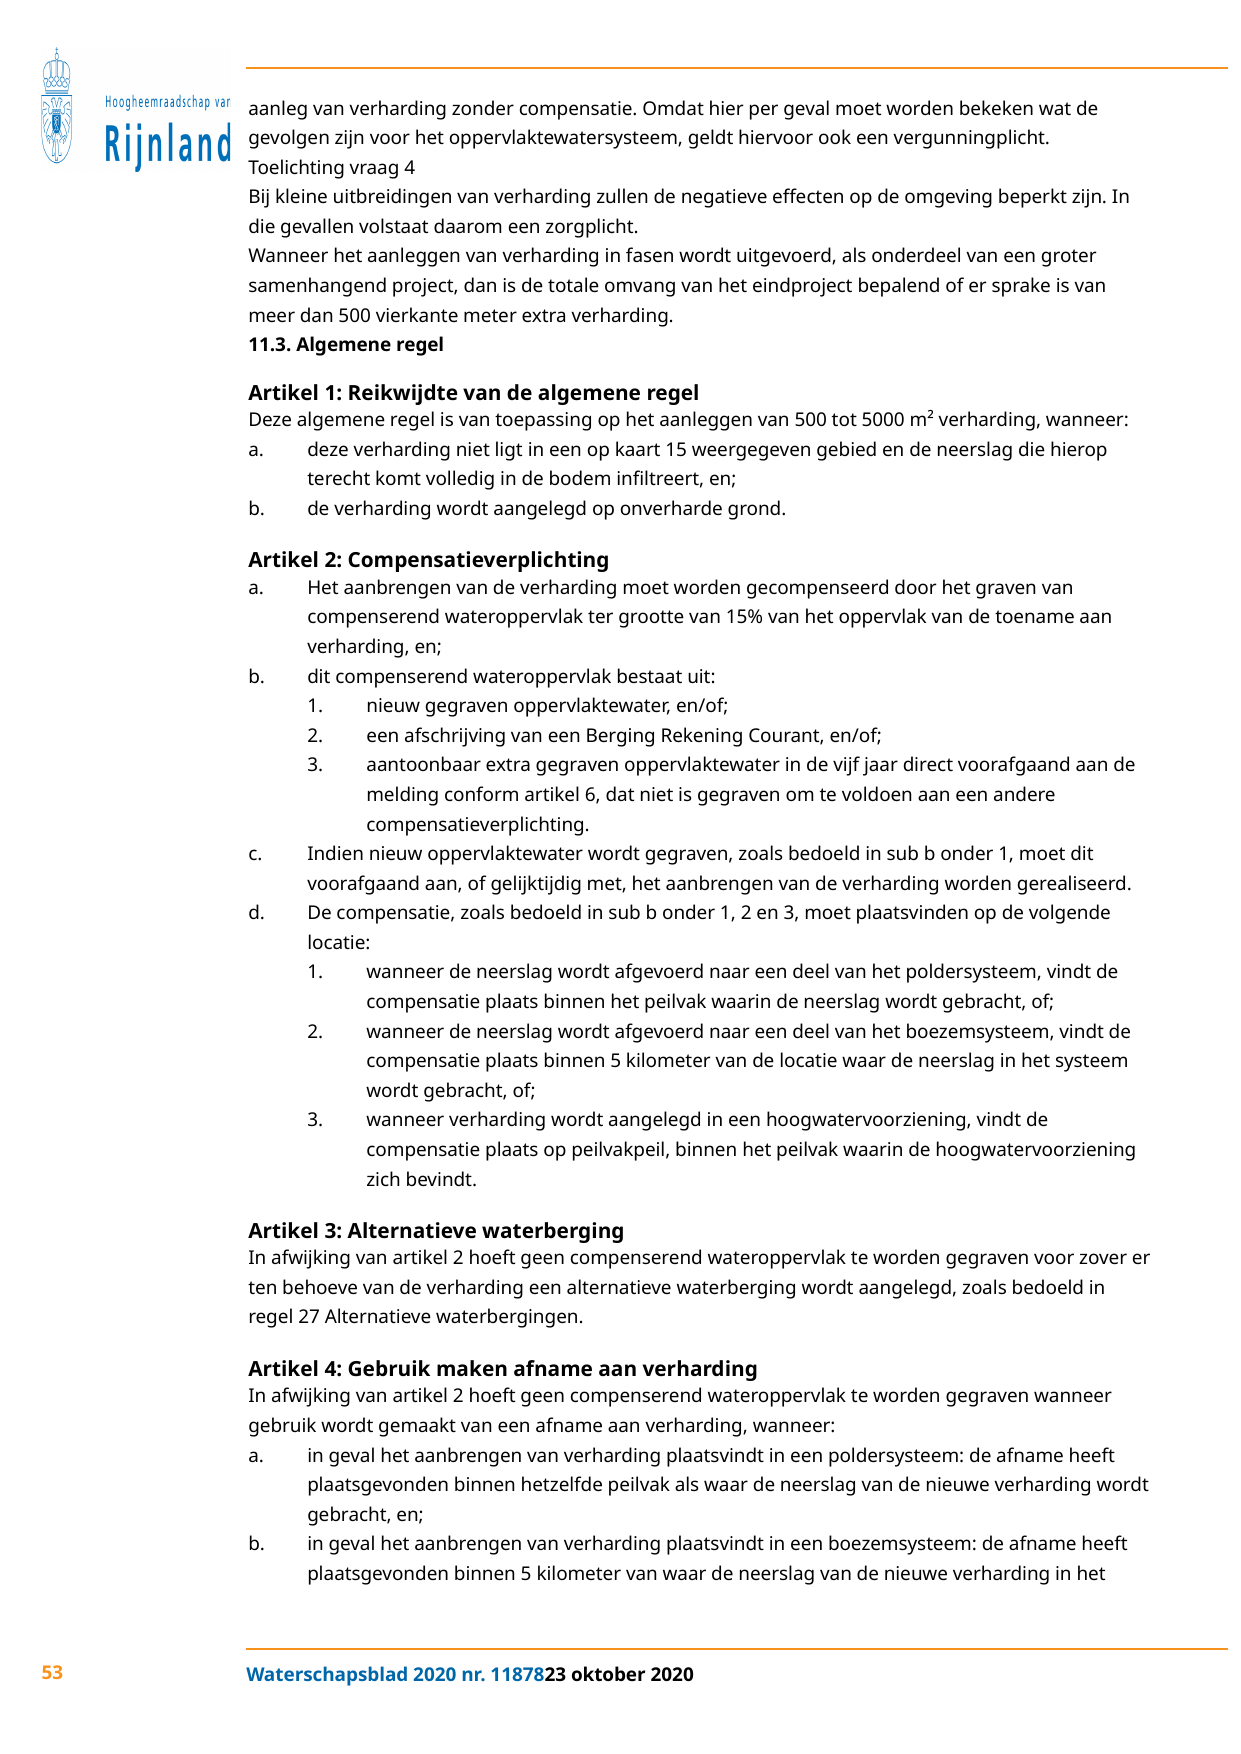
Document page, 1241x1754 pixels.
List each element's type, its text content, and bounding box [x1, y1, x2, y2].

list wanneer verharding wordt aangelegd in een hoogwatervoorziening, vindt de compensatie plaats op peilvakpeil, binnen het peilvak waarin de hoogwatervoorziening zich bevindt. [307, 1107, 1152, 1191]
text aanleg van verharding zonder compensatie. Omdat hier per geval moet worden bekeken wat de gevolgen zijn voor het oppervlaktewatersysteem, geldt hiervoor ook een vergunningplicht. [248, 95, 1152, 150]
text 11.3. Algemene regel [248, 331, 1152, 357]
picture [41, 47, 231, 172]
text Wanneer het aanleggen van verharding in fasen wordt uitgevoerd, als onderdeel van een groter samenhangend project, dan is de totale omvang van het eindproject bepalend of er sprake is van meer dan 500 vierkante meter extra verharding. [248, 243, 1152, 328]
text Toelichting vraag 4 [248, 154, 1152, 180]
text In afwijking van artikel 2 hoeft geen compenserend wateroppervlak te worden gegraven wanneer gebruik wordt gemaakt van een afname aan verharding, wanneer: [248, 1383, 1152, 1438]
list Het aanbrengen van de verharding moet worden gecompenseerd door het graven van compenserend wateroppervlak ter grootte van 15% van het oppervlak van de toename aan verharding, en; [248, 574, 1152, 659]
list een afschrijving van een Berging Rekening Courant, en/of; [307, 722, 1152, 748]
list wanneer de neerslag wordt afgevoerd naar een deel van het boezemsysteem, vindt de compensatie plaats binnen 5 kilometer van de locatie waar de neerslag in het systeem wordt gebracht, of; [307, 1018, 1152, 1103]
text Artikel 3: Alternatieve waterberging [248, 1216, 1152, 1244]
list in geval het aanbrengen van verharding plaatsvindt in een poldersysteem: de afname heeft plaatsgevonden binnen hetzelfde peilvak als waar de neerslag van de nieuwe verharding wordt gebracht, en; [248, 1442, 1152, 1527]
list Indien nieuw oppervlaktewater wordt gegraven, zoals bedoeld in sub b onder 1, moet dit voorafgaand aan, of gelijktijdig met, het aanbrengen van de verharding worden gerealiseerd. [248, 840, 1152, 896]
list de verharding wordt aangelegd op onverharde grond. [248, 495, 1152, 521]
list deze verharding niet ligt in een op kaart 15 weergegeven gebied en de neerslag die hierop terecht komt volledig in de bodem infiltreert, en; [248, 436, 1152, 491]
list dit compenserend wateroppervlak bestaat uit: [248, 663, 1152, 688]
text Deze algemene regel is van toepassing op het aanleggen van 500 tot 5000 m² verharding, wanneer: [248, 406, 1152, 432]
text Artikel 4: Gebruik maken afname aan verharding [248, 1354, 1152, 1383]
list De compensatie, zoals bedoeld in sub b onder 1, 2 en 3, moet plaatsvinden op de volgende locatie: [248, 899, 1152, 955]
text Artikel 1: Reikwijdte van de algemene regel [248, 378, 1152, 406]
list wanneer de neerslag wordt afgevoerd naar een deel van het poldersysteem, vindt de compensatie plaats binnen het peilvak waarin de neerslag wordt gebracht, of; [307, 959, 1152, 1014]
list nieuw gegraven oppervlaktewater, en/of; [307, 692, 1152, 718]
list in geval het aanbrengen van verharding plaatsvindt in een boezemsysteem: de afname heeft plaatsgevonden binnen 5 kilometer van waar de neerslag van de nieuwe verharding in het [248, 1531, 1152, 1586]
text Bij kleine uitbreidingen van verharding zullen de negatieve effecten op de omgeving beperkt zijn. In die gevallen volstaat daarom een zorgplicht. [248, 183, 1152, 239]
list aantoonbaar extra gegraven oppervlaktewater in de vijf jaar direct voorafgaand aan de melding conform artikel 6, dat niet is gegraven om te voldoen aan een andere compensatieverplichting. [307, 752, 1152, 836]
text Artikel 2: Compensatieverplichting [248, 546, 1152, 574]
text In afwijking van artikel 2 hoeft geen compenserend wateroppervlak te worden gegraven voor zover er ten behoeve van de verharding een alternatieve waterberging wordt aangelegd, zoals bedoeld in regel 27 Alternatieve waterbergingen. [248, 1244, 1152, 1329]
